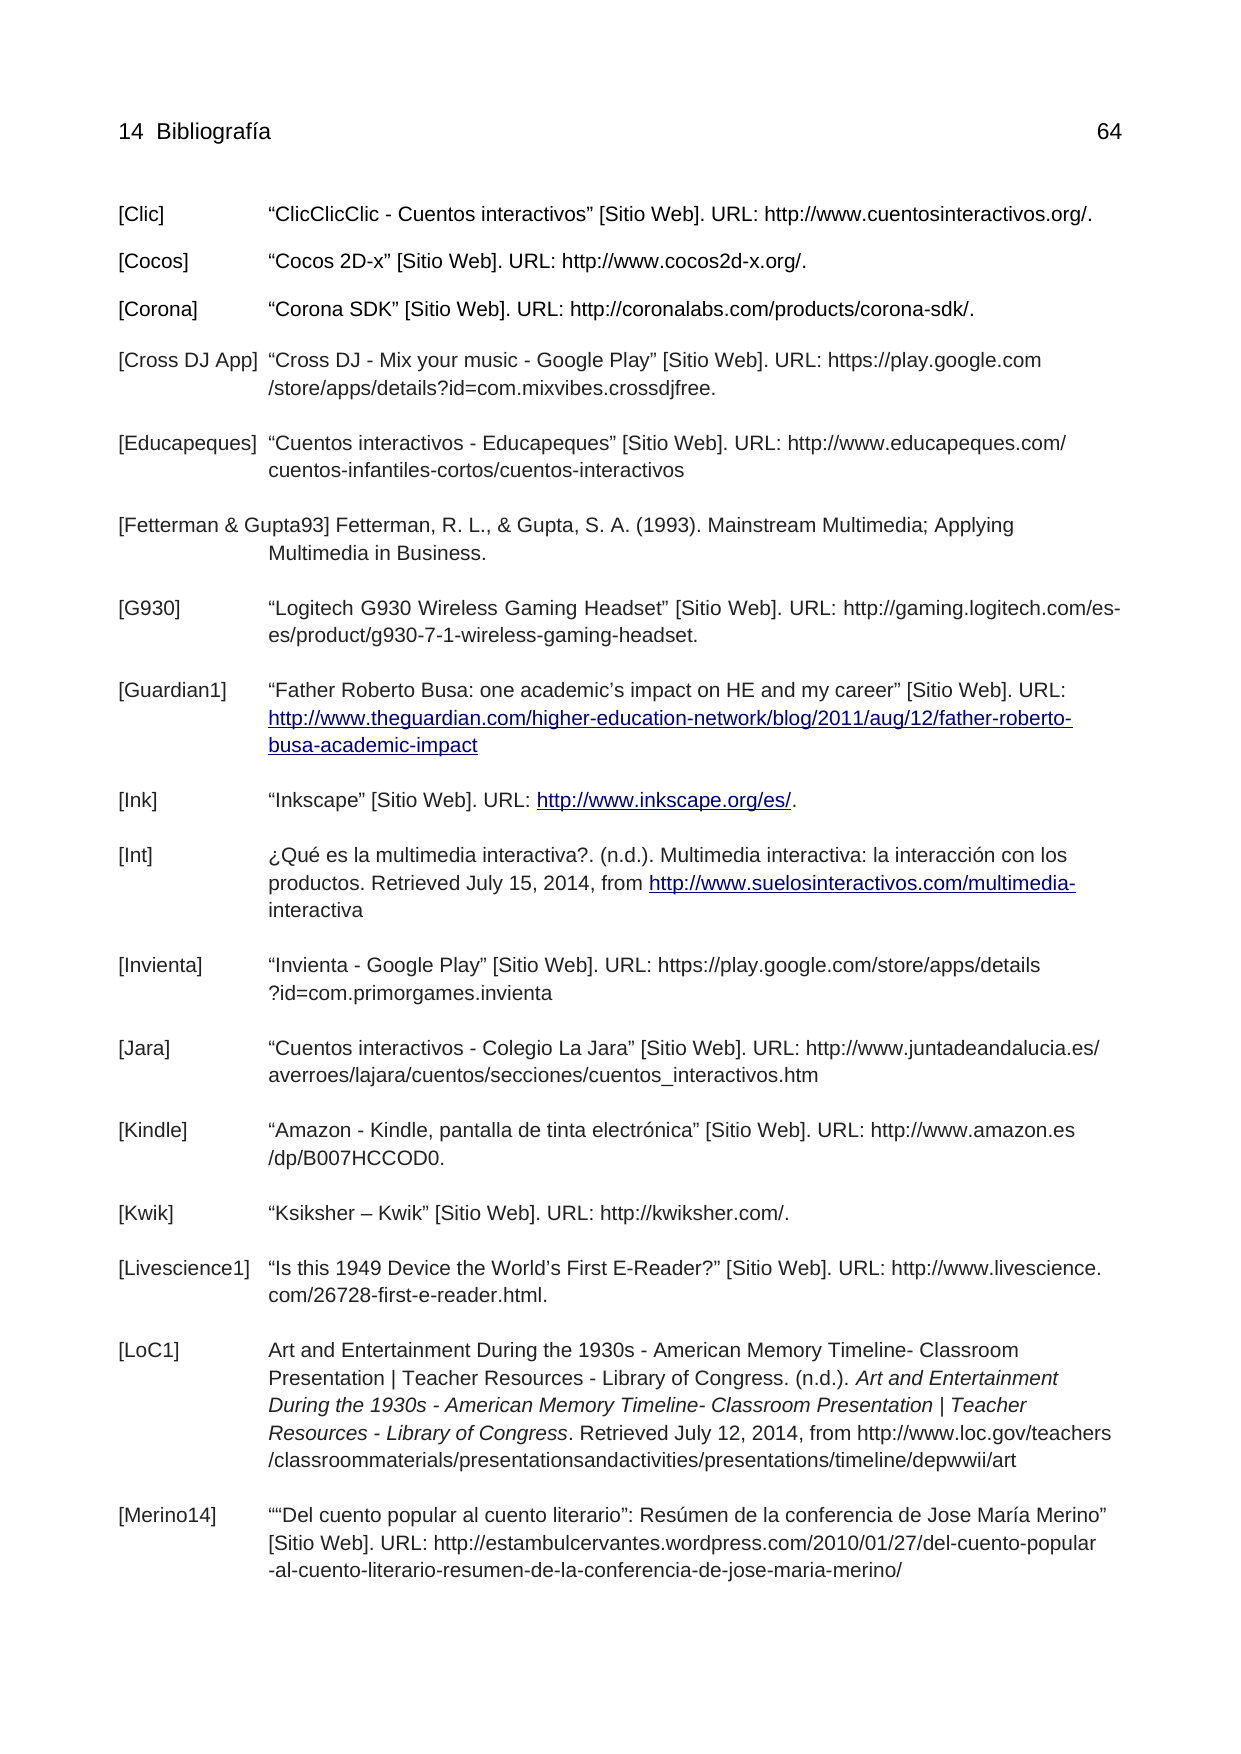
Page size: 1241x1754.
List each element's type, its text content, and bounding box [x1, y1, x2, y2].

text [Fetterman & Gupta93] Fetterman, R. L., & Gupta, S. A. (1993). Mainstream Multimedia; Applying [118, 513, 1122, 537]
text [LoC1] Art and Entertainment During the 1930s - American Memory Timeline- Classroom Presentation | Teacher Resources - Library of Congress. (n.d.). Art and Entertainment During the 1930s - American Memory Timeline- Classroom Presentation | Teacher Resources - Library of Congress. Retrieved July 12, 2014, from http://www.loc.gov/teachers [118, 1338, 1122, 1445]
text [Int] ¿Qué es la multimedia interactiva?. (n.d.). Multimedia interactiva: la interacción con los productos. Retrieved July 15, 2014, from http://www.suelosinteractivos.com/multimedia- interactiva [118, 843, 1122, 922]
text [Sitio Web]. URL: http://estambulcervantes.wordpress.com/2010/01/27/del-cuento-popular [193, 1531, 1122, 1555]
text [Clic] “ClicClicClic - Cuentos interactivos” [Sitio Web]. URL: http://www.cuentosinteractivos.org/. [118, 201, 1122, 225]
text http://www.theguardian.com/higher-education-network/blog/2011/aug/12/father-roberto-busa-academic-impact [268, 706, 1122, 757]
text com/26728-first-e-reader.html. [193, 1283, 1122, 1307]
text Multimedia in Business. [193, 541, 1122, 565]
text ?id=com.primorgames.invienta [193, 981, 1122, 1005]
text [Guardian1] “Father Roberto Busa: one academic’s impact on HE and my career” [Sitio Web]. URL: [118, 678, 1122, 702]
text cuentos-infantiles-cortos/cuentos-interactivos [193, 458, 1122, 482]
text -al-cuento-literario-resumen-de-la-conferencia-de-jose-maria-merino/ [193, 1558, 1122, 1582]
text [Kwik] “Ksiksher – Kwik” [Sitio Web]. URL: http://kwiksher.com/. [118, 1201, 1122, 1225]
text /store/apps/details?id=com.mixvibes.crossdjfree. [193, 376, 1122, 400]
text [G930] “Logitech G930 Wireless Gaming Headset” [Sitio Web]. URL: http://gaming.logitech.com/es- es/product/g930-7-1-wireless-gaming-headset. [118, 596, 1122, 647]
text /dp/B007HCCOD0. [193, 1146, 1122, 1170]
text [Corona] “Corona SDK” [Sitio Web]. URL: http://coronalabs.com/products/corona-sdk/. [118, 297, 1122, 321]
text /classroommaterials/presentationsandactivities/presentations/timeline/depwwii/art [118, 1448, 1122, 1472]
text [Merino14] ““Del cuento popular al cuento literario”: Resúmen de la conferencia de Jose María Merino” [118, 1503, 1122, 1527]
text averroes/lajara/cuentos/secciones/cuentos_interactivos.htm [193, 1063, 1122, 1087]
text [Ink] “Inkscape” [Sitio Web]. URL: http://www.inkscape.org/es/. [118, 788, 1122, 812]
text [Kindle] “Amazon - Kindle, pantalla de tinta electrónica” [Sitio Web]. URL: http://www.amazon.es [118, 1118, 1122, 1142]
text [Jara] “Cuentos interactivos - Colegio La Jara” [Sitio Web]. URL: http://www.juntadeandalucia.es/ [118, 1036, 1122, 1060]
text [Livescience1] “Is this 1949 Device the World’s First E-Reader?” [Sitio Web]. URL: http://www.livescience. [118, 1256, 1122, 1280]
text [Cocos] “Cocos 2D-x” [Sitio Web]. URL: http://www.cocos2d-x.org/. [118, 249, 1122, 273]
text [Educapeques] “Cuentos interactivos - Educapeques” [Sitio Web]. URL: http://www.educapeques.com/ [118, 431, 1122, 455]
text [Invienta] “Invienta - Google Play” [Sitio Web]. URL: https://play.google.com/store/apps/details [118, 953, 1122, 977]
text [Cross DJ App] “Cross DJ - Mix your music - Google Play” [Sitio Web]. URL: https://play.google.com [118, 348, 1122, 372]
